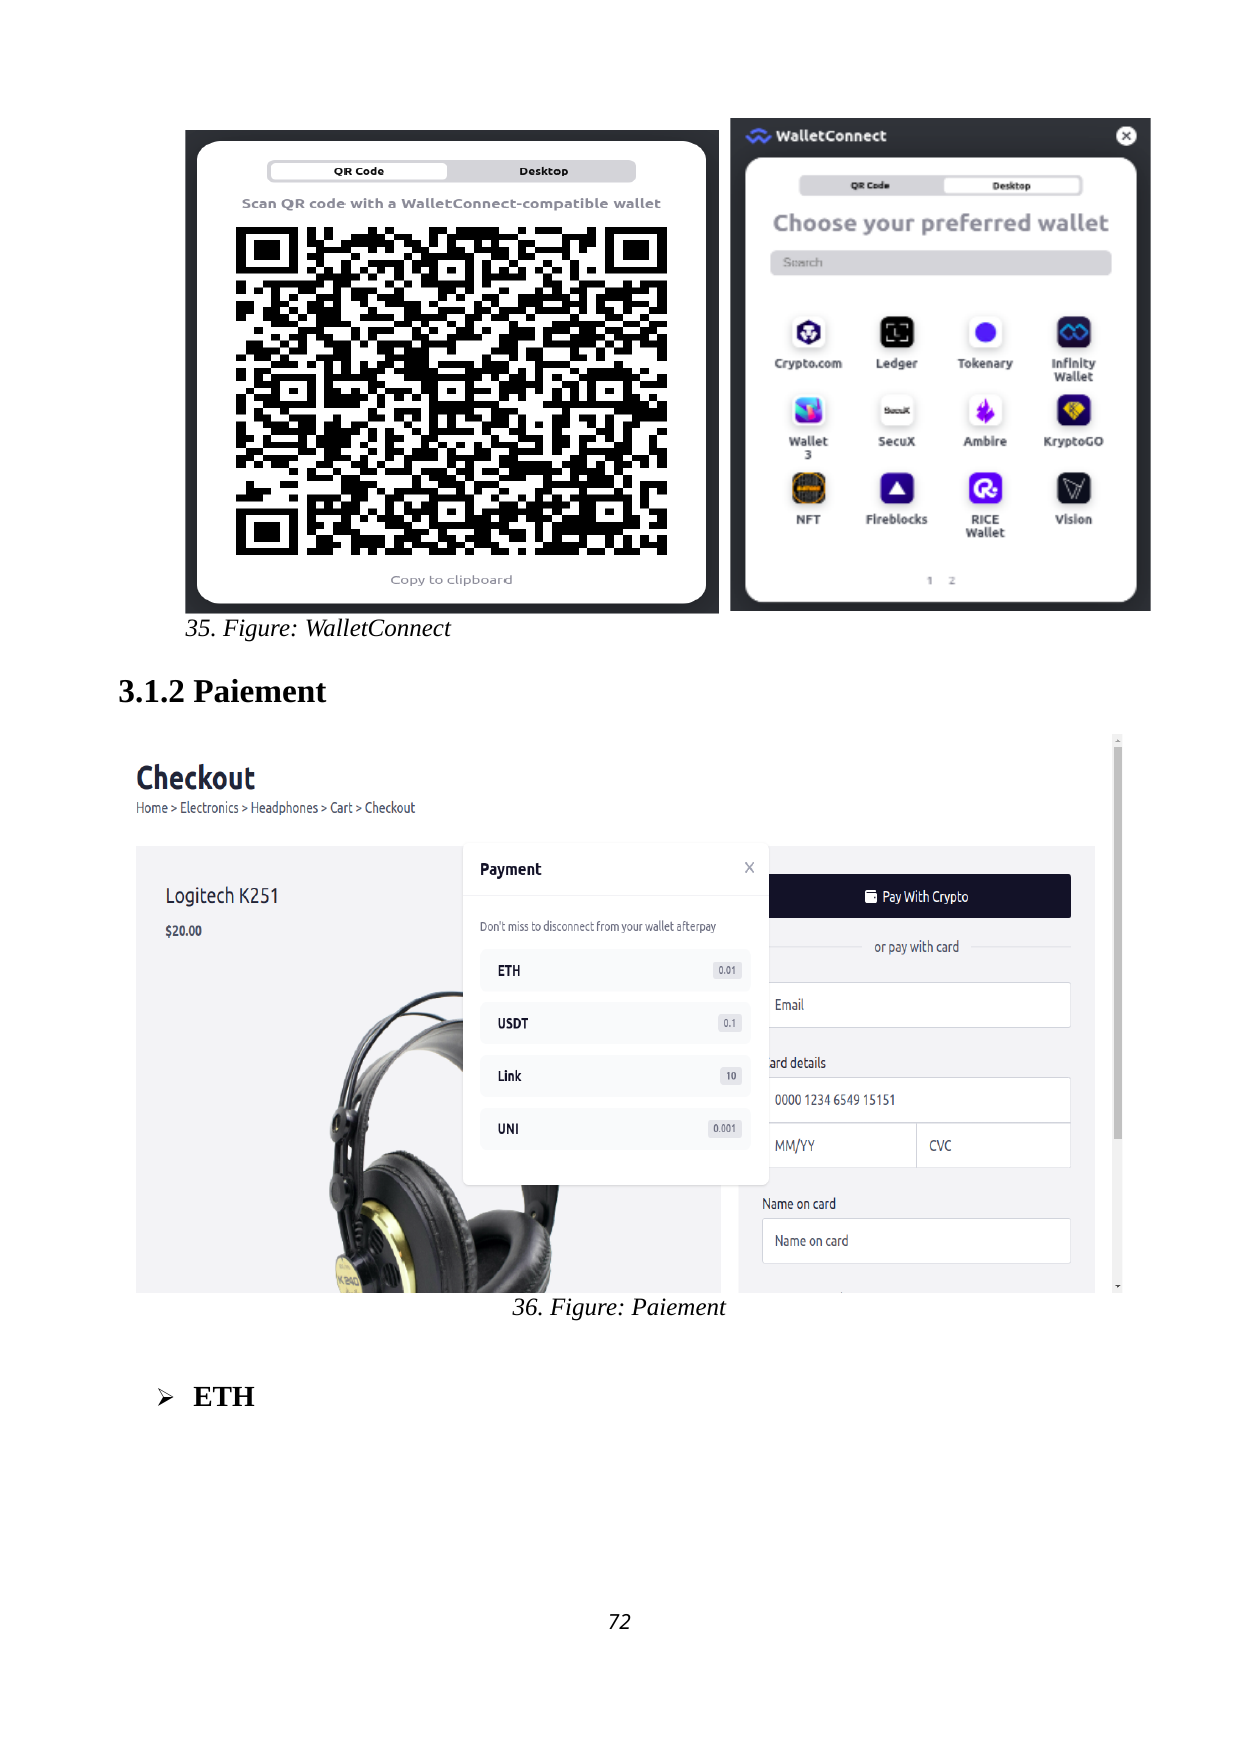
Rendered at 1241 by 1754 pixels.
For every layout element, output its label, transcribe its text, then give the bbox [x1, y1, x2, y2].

picture [118, 734, 1123, 1293]
list ETH [156, 1379, 1122, 1413]
subtitle 3.1.2 Paiement [118, 671, 1122, 709]
text 36. Figure: Paiement [118, 1293, 1122, 1321]
picture [730, 118, 1151, 611]
text 35. Figure: WalletConnect [185, 614, 719, 642]
picture [185, 130, 719, 614]
